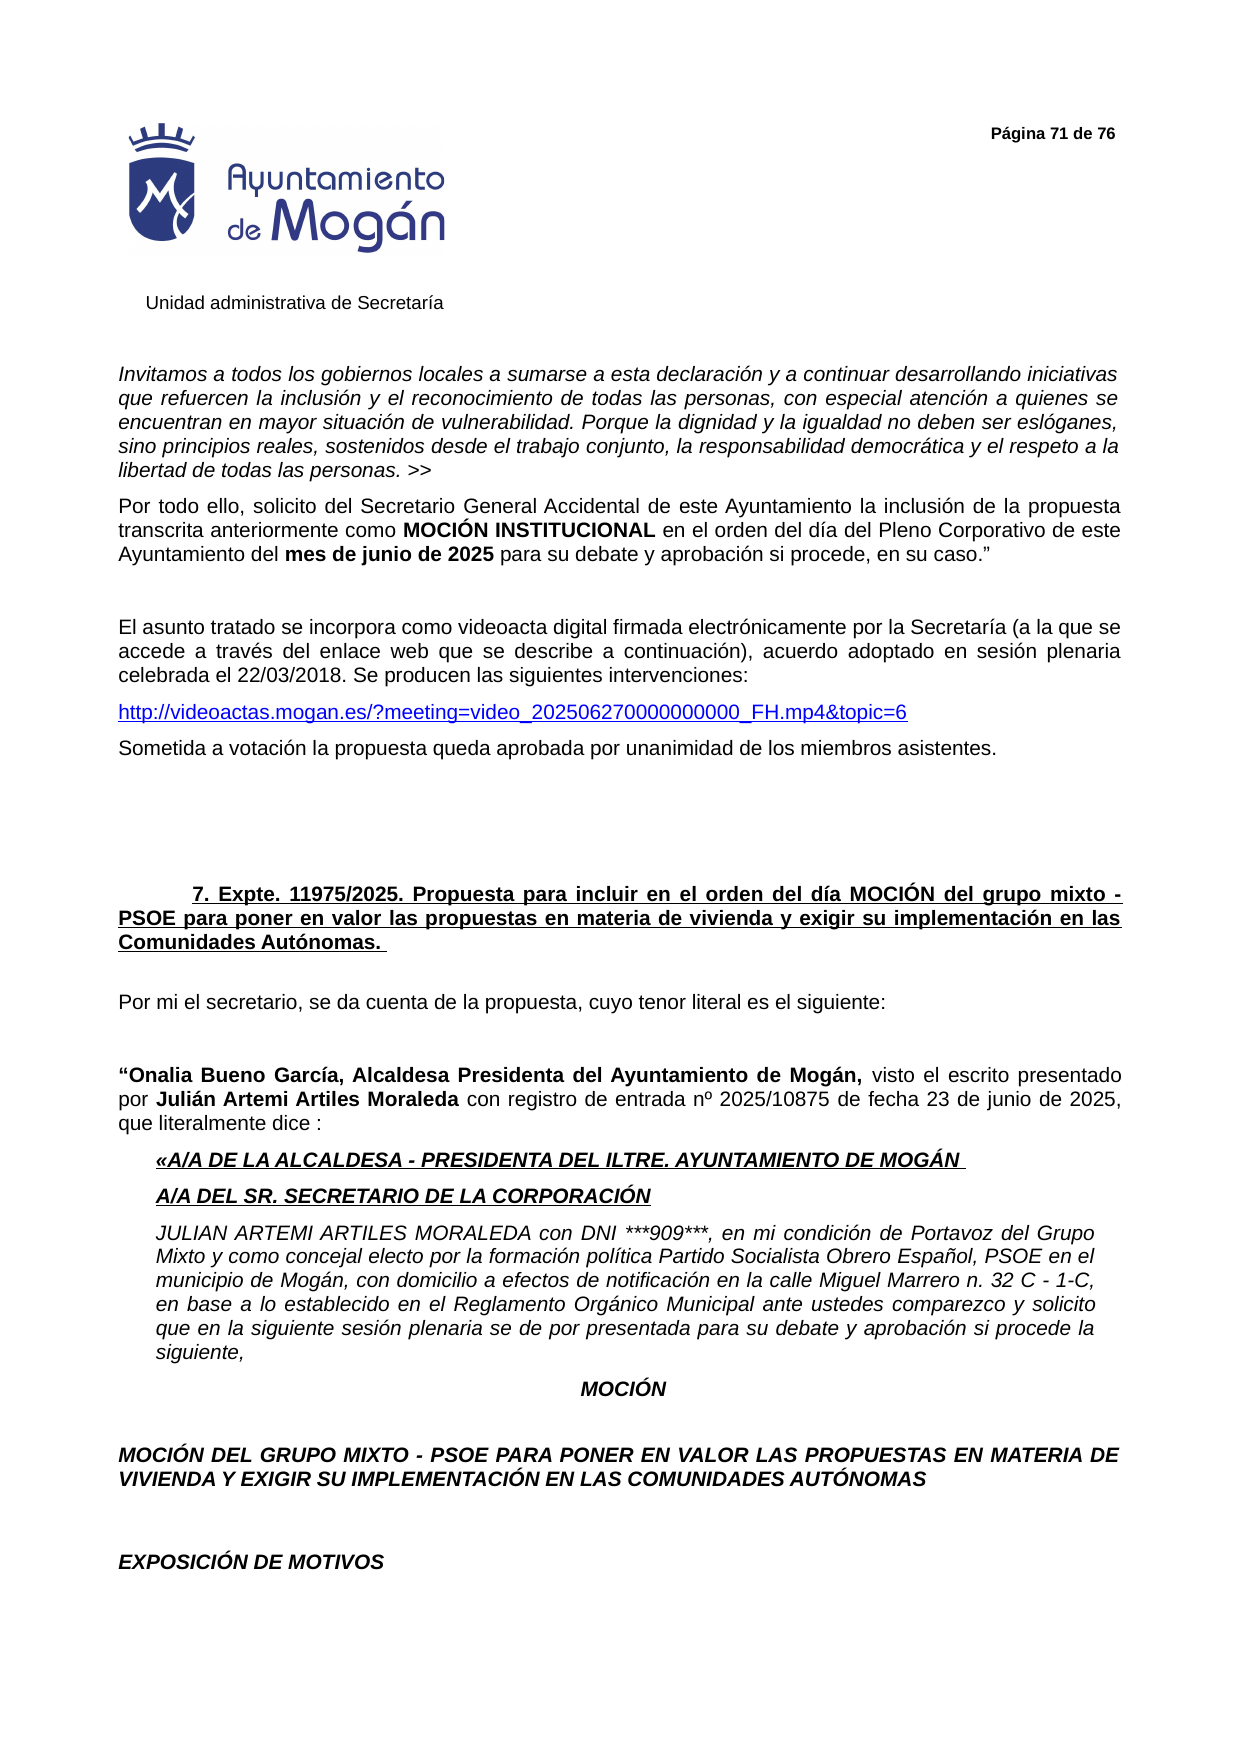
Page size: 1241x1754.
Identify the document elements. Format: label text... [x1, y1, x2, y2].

text JULIAN ARTEMI ARTILES MORALEDA con DNI ***909***, en mi condición de Portavoz del Grupo Mixto y como concejal electo por la formación política Partido Socialista Obrero Español, PSOE en el municipio de Mogán, con domicilio a efectos de notificación en la calle Miguel Marrero n. 32 C - 1-C, en base a lo establecido en el Reglamento Orgánico Municipal ante ustedes comparezco y solicito que en la siguiente sesión plenaria se de por presentada para su debate y aprobación si procede la siguiente, [156, 1220, 1099, 1364]
picture [128, 123, 445, 259]
text Invitamos a todos los gobiernos locales a sumarse a esta declaración y a continuar desarrollando iniciativas que refuercen la inclusión y el reconocimiento de todas las personas, con especial atención a quienes se encuentran en mayor situación de vulnerabilidad. Porque la dignidad y la igualdad no deben ser eslóganes, sino principios reales, sostenidos desde el trabajo conjunto, la responsabilidad democrática y el respeto a la libertad de todas las personas. >> [118, 362, 1122, 482]
text Por todo ello, solicito del Secretario General Accidental de este Ayuntamiento la inclusión de la propuesta transcrita anteriormente como MOCIÓN INSTITUCIONAL en el orden del día del Pleno Corporativo de este Ayuntamiento del mes de junio de 2025 para su debate y aprobación si procede, en su caso.” [118, 494, 1122, 566]
text 7. Expte. 11975/2025. Propuesta para incluir en el orden del día MOCIÓN del grupo mixto - PSOE para poner en valor las propuestas en materia de vivienda y exigir su implementación en las [118, 882, 1122, 927]
text EXPOSICIÓN DE MOTIVOS [118, 1550, 1122, 1574]
text “Onalia Bueno García, Alcaldesa Presidenta del Ayuntamiento de Mogán, visto el escrito presentado por Julián Artemi Artiles Moraleda con registro de entrada nº 2025/10875 de fecha 23 de junio de 2025, que literalmente dice : [118, 1063, 1122, 1135]
text MOCIÓN DEL GRUPO MIXTO - PSOE PARA PONER EN VALOR LAS PROPUESTAS EN MATERIA DE VIVIENDA Y EXIGIR SU IMPLEMENTACIÓN EN LAS COMUNIDADES AUTÓNOMAS [118, 1443, 1122, 1491]
text El asunto tratado se incorpora como videoacta digital firmada electrónicamente por la Secretaría (a la que se accede a través del enlace web que se describe a continuación), acuerdo adoptado en sesión plenaria celebrada el 22/03/2018. Se producen las siguientes intervenciones: [118, 615, 1122, 687]
text «A/A DE LA ALCALDESA - PRESIDENTA DEL ILTRE. AYUNTAMIENTO DE MOGÁN [156, 1147, 1099, 1171]
text MOCIÓN [156, 1377, 1099, 1401]
text Por mi el secretario, se da cuenta de la propuesta, cuyo tenor literal es el siguiente: [118, 990, 1122, 1014]
text A/A DEL SR. SECRETARIO DE LA CORPORACIÓN [156, 1184, 1099, 1208]
text http://videoactas.mogan.es/?meeting=video_202506270000000000_FH.mp4&topic=6 [118, 699, 1122, 723]
text Sometida a votación la propuesta queda aprobada por unanimidad de los miembros asistentes. [118, 736, 1122, 760]
text Comunidades Autónomas. [118, 928, 1122, 954]
